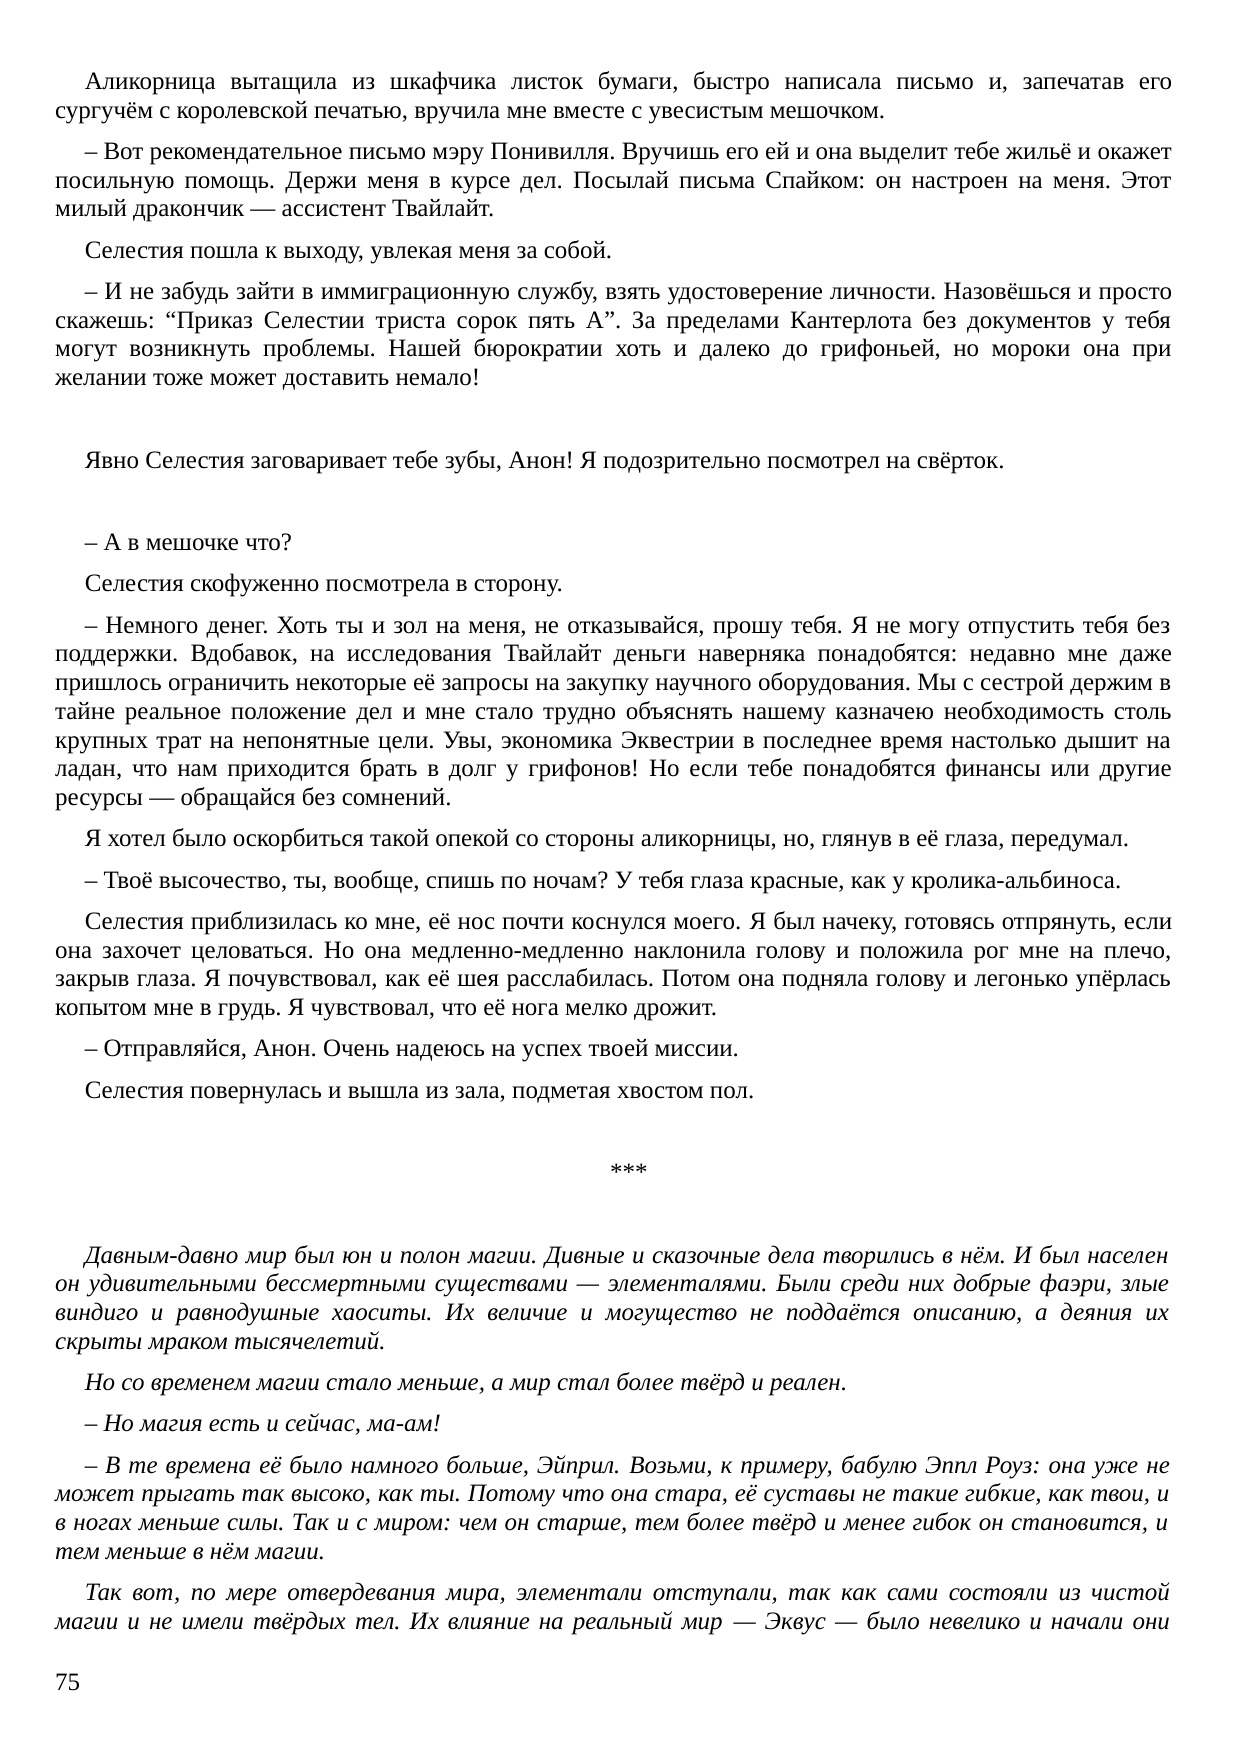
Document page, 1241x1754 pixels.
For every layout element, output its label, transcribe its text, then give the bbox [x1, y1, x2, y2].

text – Но магия есть и сейчас, ма-ам! [55, 1408, 1173, 1437]
text – И не забудь зайти в иммиграционную службу, взять удостоверение личности. Назовёшься и просто скажешь: “Приказ Селестии триста сорок пять А”. За пределами Кантерлота без документов у тебя могут возникнуть проблемы. Нашей бюрократии хоть и далеко до грифоньей, но мороки она при желании тоже может доставить немало! [55, 276, 1173, 391]
text Явно Селестия заговаривает тебе зубы, Анон! Я подозрительно посмотрел на свёрток. [55, 445, 1173, 473]
text – А в мешочке что? [55, 527, 1173, 556]
text Селестия пошла к выходу, увлекая меня за собой. [55, 235, 1173, 263]
text – Отправляйся, Анон. Очень надеюсь на успех твоей миссии. [55, 1033, 1173, 1062]
text Давным-давно мир был юн и полон магии. Дивные и сказочные дела творились в нём. И был населен он удивительными бессмертными существами — элементалями. Были среди них добрые фаэри, злые виндиго и равнодушные хаоситы. Их величие и могущество не поддаётся описанию, а деяния их скрыты мраком тысячелетий. [55, 1240, 1173, 1355]
text Селестия скофуженно посмотрела в сторону. [55, 568, 1173, 597]
text Так вот, по мере отвердевания мира, элементали отступали, так как сами состояли из чистой магии и не имели твёрдых тел. Их влияние на реальный мир — Эквус — было невелико и начали они [55, 1577, 1173, 1635]
text Я хотел было оскорбиться такой опекой со стороны аликорницы, но, глянув в её глаза, передумал. [55, 823, 1173, 852]
text Селестия повернулась и вышла из зала, подметая хвостом пол. [55, 1075, 1173, 1103]
text – Твоё высочество, ты, вообще, спишь по ночам? У тебя глаза красные, как у кролика-альбиноса. [55, 865, 1173, 893]
text – Немного денег. Хоть ты и зол на меня, не отказывайся, прошу тебя. Я не могу отпустить тебя без поддержки. Вдобавок, на исследования Твайлайт деньги наверняка понадобятся: недавно мне даже пришлось ограничить некоторые её запросы на закупку научного оборудования. Мы с сестрой держим в тайне реальное положение дел и мне стало трудно объяснять нашему казначею необходимость столь крупных трат на непонятные цели. Увы, экономика Эквестрии в последнее время настолько дышит на ладан, что нам приходится брать в долг у грифонов! Но если тебе понадобятся финансы или другие ресурсы — обращайся без сомнений. [55, 610, 1173, 811]
text Селестия приблизилась ко мне, её нос почти коснулся моего. Я был начеку, готовясь отпрянуть, если она захочет целоваться. Но она медленно-медленно наклонила голову и положила рог мне на плечо, закрыв глаза. Я почувствовал, как её шея расслабилась. Потом она подняла голову и легонько упёрлась копытом мне в грудь. Я чувствовал, что её нога мелко дрожит. [55, 906, 1173, 1021]
text *** [55, 1157, 1173, 1186]
text Аликорница вытащила из шкафчика листок бумаги, быстро написала письмо и, запечатав его сургучём с королевской печатью, вручила мне вместе с увесистым мешочком. [55, 66, 1173, 123]
text Но со временем магии стало меньше, а мир стал более твёрд и реален. [55, 1367, 1173, 1396]
text – Вот рекомендательное письмо мэру Понивилля. Вручишь его ей и она выделит тебе жильё и окажет посильную помощь. Держи меня в курсе дел. Посылай письма Спайком: он настроен на меня. Этот милый дракончик — ассистент Твайлайт. [55, 136, 1173, 222]
text – В те времена её было намного больше, Эйприл. Возьми, к примеру, бабулю Эппл Роуз: она уже не может прыгать так высоко, как ты. Потому что она стара, её суставы не такие гибкие, как твои, и в ногах меньше силы. Так и с миром: чем он старше, тем более твёрд и менее гибок он становится, и тем меньше в нём магии. [55, 1450, 1173, 1565]
